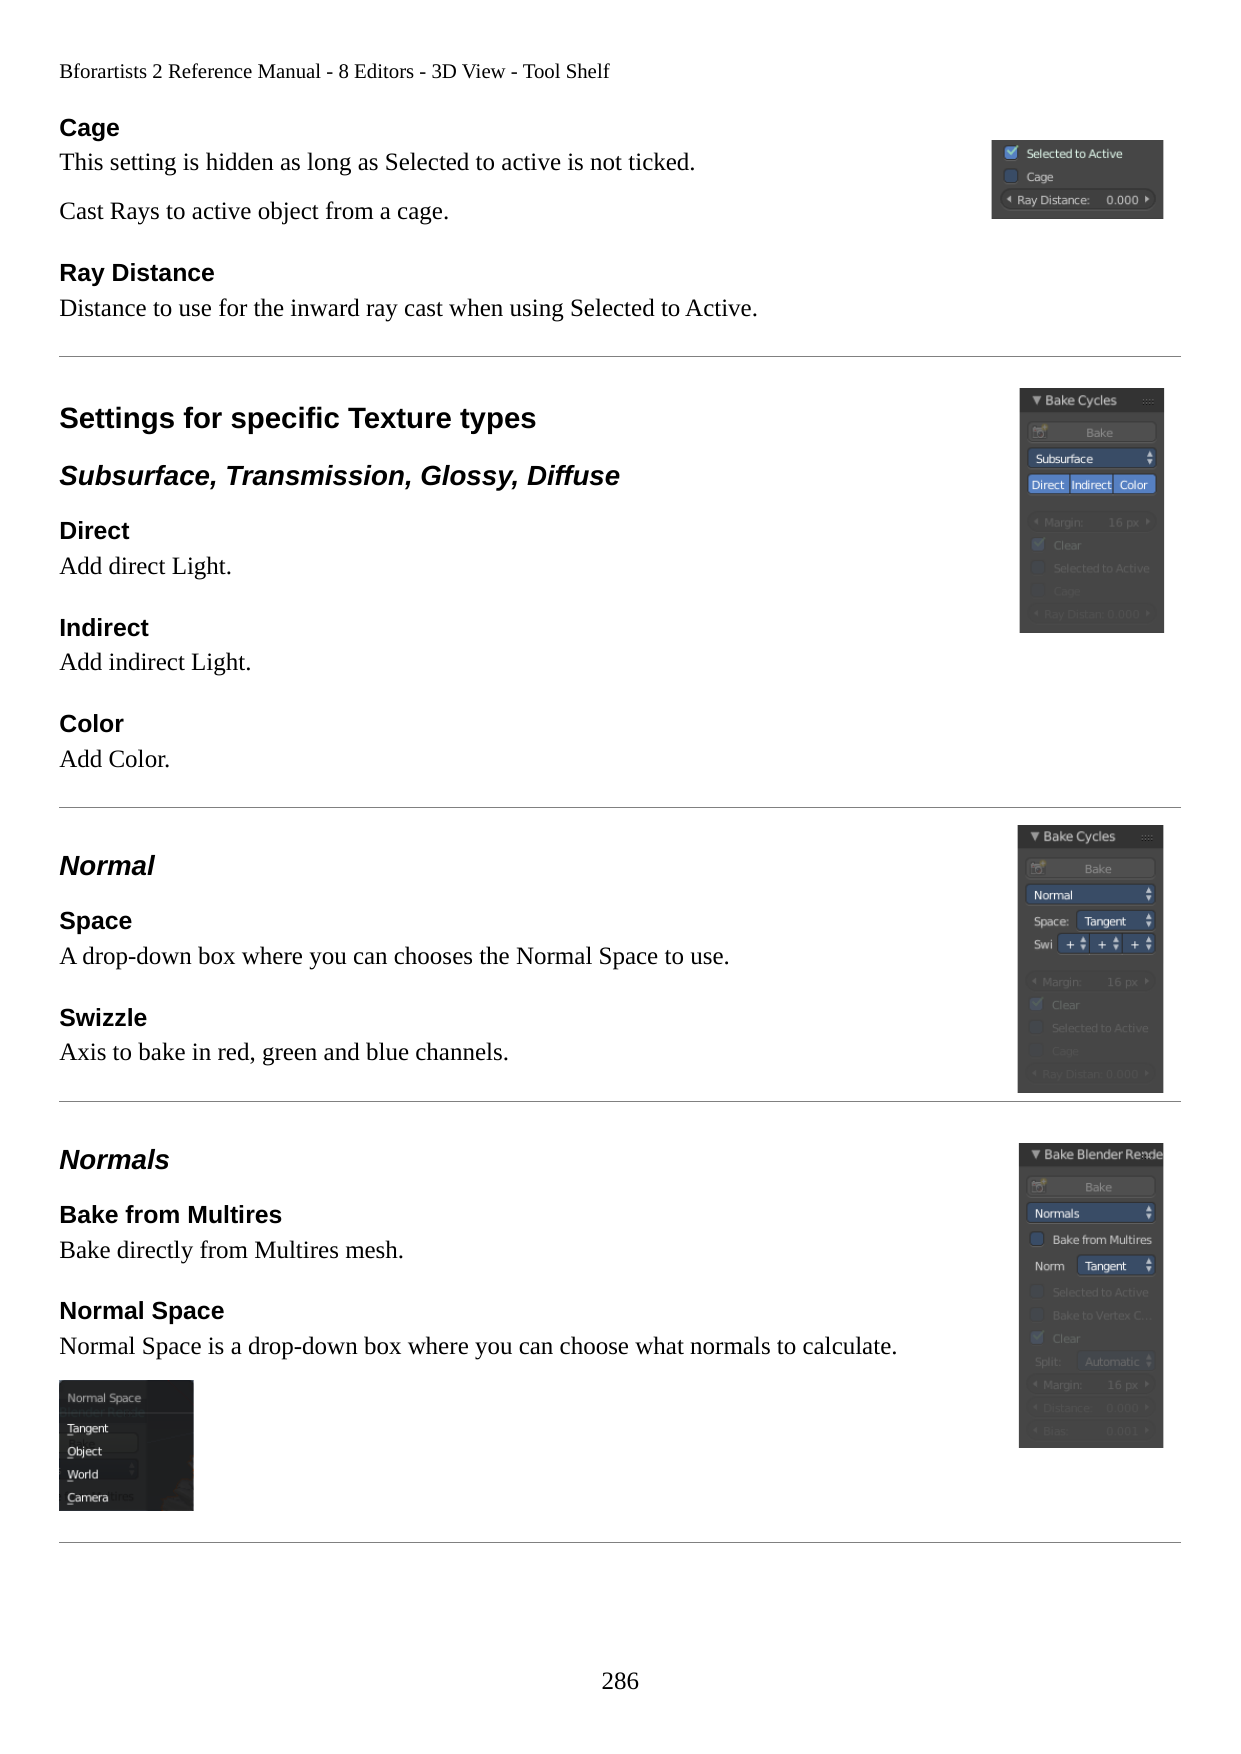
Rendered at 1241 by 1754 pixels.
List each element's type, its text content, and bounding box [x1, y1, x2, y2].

subtitle [1164, 1296, 1181, 1325]
subtitle Indirect [59, 613, 1181, 641]
text Add Color. [59, 744, 1181, 772]
subtitle Normal Space [59, 1296, 1018, 1325]
subtitle Settings for specific Texture types [59, 401, 1019, 434]
subtitle [1164, 906, 1181, 935]
subtitle Swizzle [59, 1003, 1017, 1031]
subtitle Color [59, 709, 1181, 737]
subtitle Bake from Multires [59, 1200, 1018, 1229]
subtitle Space [59, 906, 1017, 935]
text Distance to use for the inward ray cast when using Selected to Active. [59, 293, 1181, 322]
subtitle [1164, 849, 1181, 881]
subtitle Cage [59, 113, 1181, 141]
subtitle Ray Distance [59, 258, 1181, 287]
text Add direct Light. [59, 551, 1019, 580]
text Axis to bake in red, green and blue channels. [59, 1037, 1017, 1066]
text Normal Space is a drop-down box where you can choose what normals to calculate. [59, 1331, 1018, 1360]
text Bake directly from Multires mesh. [59, 1235, 1018, 1264]
subtitle [1164, 1200, 1181, 1229]
text Cast Rays to active object from a cage. [59, 196, 1181, 225]
subtitle [1164, 1143, 1181, 1175]
subtitle Normal [59, 849, 1017, 881]
picture [1018, 1143, 1164, 1448]
text Add indirect Light. [59, 647, 1181, 676]
text This setting is hidden as long as Selected to active is not ticked. [59, 147, 991, 176]
text A drop-down box where you can chooses the Normal Space to use. [59, 941, 1017, 970]
subtitle Subsurface, Transmission, Glossy, Diffuse [59, 459, 1019, 491]
subtitle [1165, 516, 1181, 545]
picture [991, 140, 1164, 219]
subtitle [1164, 1003, 1181, 1031]
picture [59, 1380, 194, 1511]
picture [1019, 388, 1165, 633]
subtitle Direct [59, 516, 1019, 545]
subtitle Normals [59, 1143, 1018, 1175]
text [1165, 551, 1181, 580]
picture [1017, 825, 1164, 1093]
